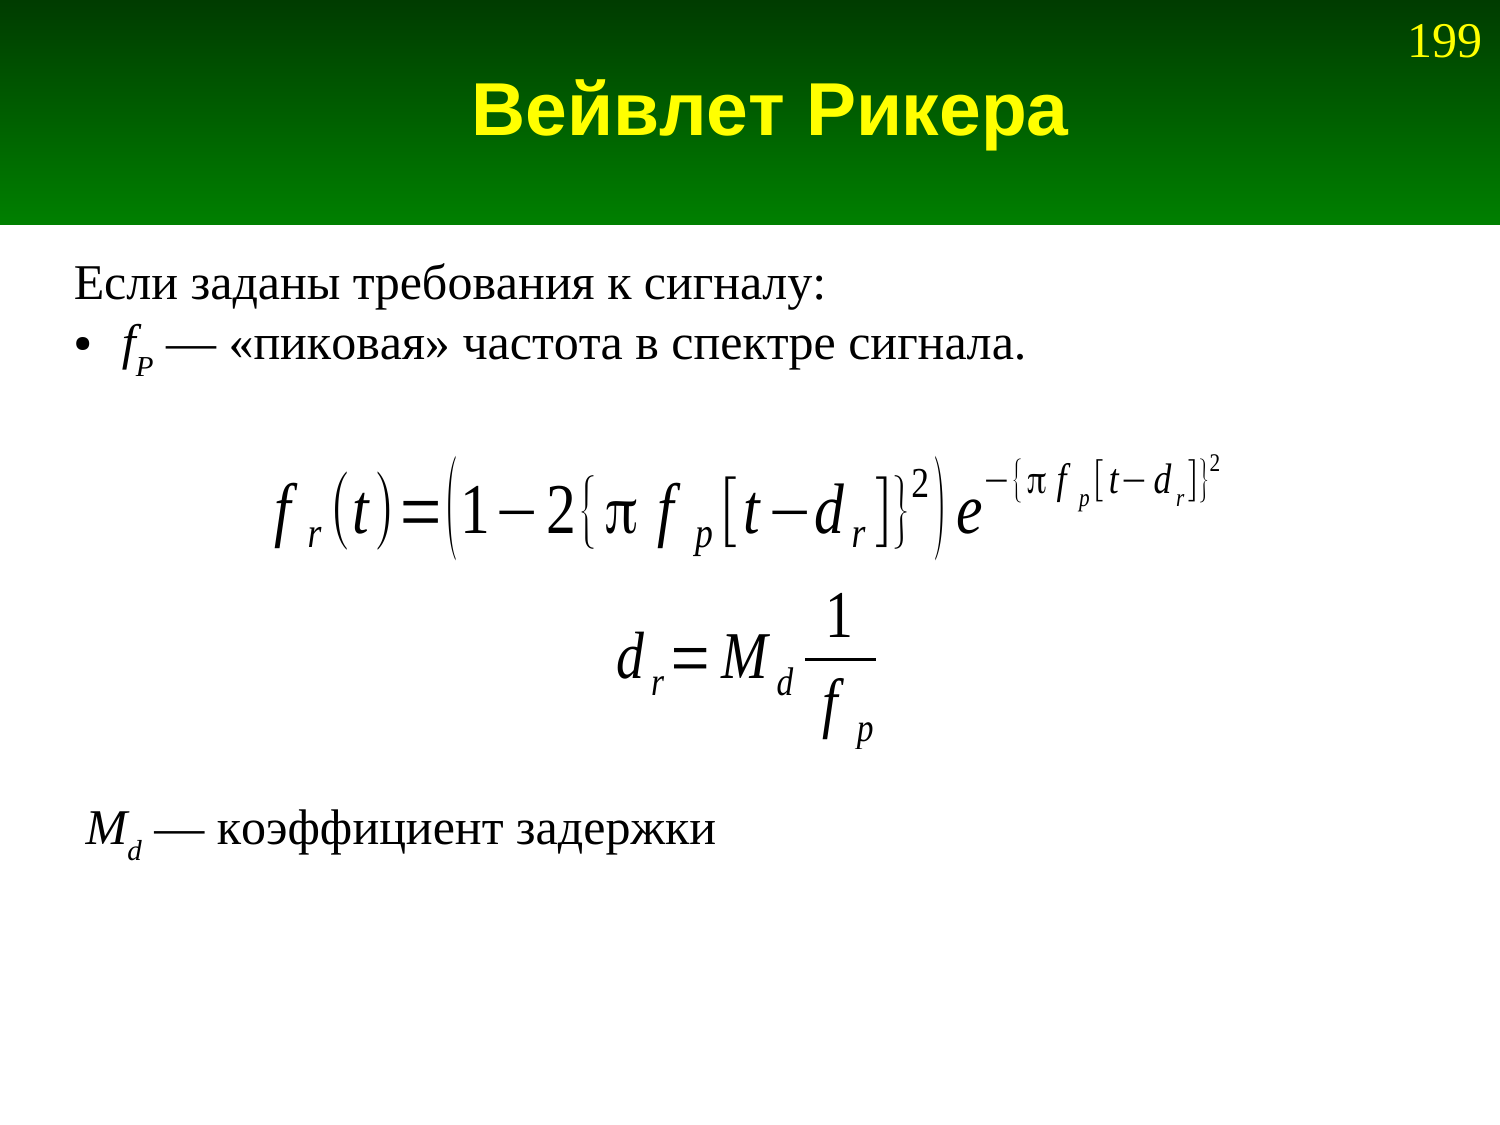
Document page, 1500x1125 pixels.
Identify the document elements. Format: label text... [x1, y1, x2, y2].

text_box Md — коэффициент задержки [70, 786, 732, 875]
chart [602, 578, 893, 749]
title Вейвлет Рикера [100, 7, 1441, 204]
text_box Если заданы требования к сигналу: fP — «пиковая» частота в спектре сигнала. [59, 242, 1453, 679]
chart [248, 448, 1237, 564]
